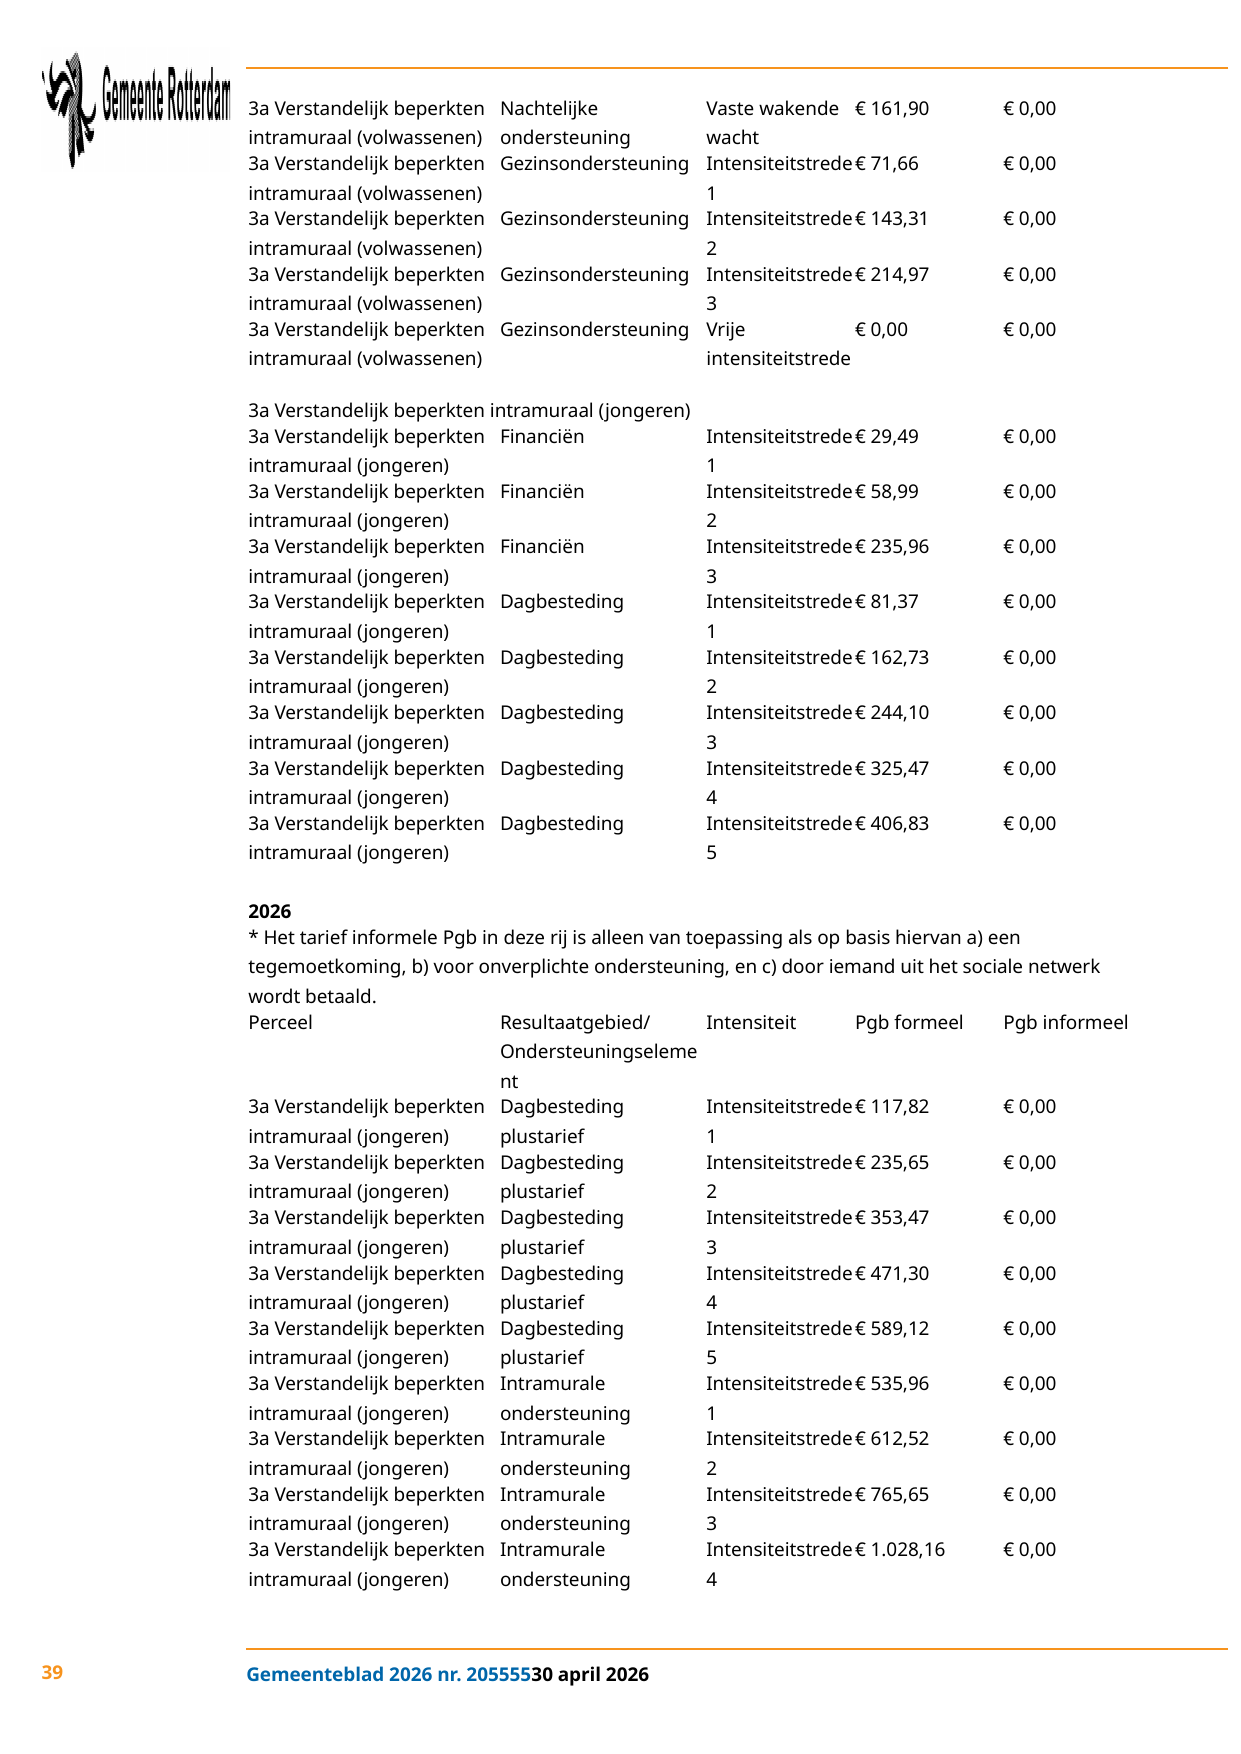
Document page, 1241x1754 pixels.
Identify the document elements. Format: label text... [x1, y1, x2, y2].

table_cell € 0,00 [1003, 1260, 1152, 1315]
table_cell € 0,00 [1003, 644, 1152, 699]
table_cell 3a Verstandelijk beperkten intramuraal (jongeren) [248, 397, 855, 423]
table_cell € 71,66 [855, 150, 1003, 205]
picture [41, 47, 231, 172]
table_cell € 235,65 [855, 1149, 1003, 1204]
table_cell € 612,52 [855, 1426, 1003, 1481]
table_cell 3a Verstandelijk beperkten intramuraal (jongeren) [248, 699, 500, 755]
table_cell 3a Verstandelijk beperkten intramuraal (volwassenen) [248, 95, 500, 150]
table_cell Dagbesteding [500, 810, 706, 865]
table_cell € 0,00 [1003, 810, 1152, 865]
table_cell Intensiteitstrede 3 [706, 699, 855, 755]
table_cell Gezinsondersteuning [500, 316, 706, 371]
table_cell [248, 371, 855, 397]
table_cell € 471,30 [855, 1260, 1003, 1315]
table_cell Financiën [500, 478, 706, 533]
table_cell Intensiteitstrede 2 [706, 1426, 855, 1481]
table_cell € 353,47 [855, 1204, 1003, 1260]
table_cell Gezinsondersteuning [500, 150, 706, 205]
table_cell € 0,00 [1003, 699, 1152, 755]
table_cell 3a Verstandelijk beperkten intramuraal (jongeren) [248, 1260, 500, 1315]
table_cell Intensiteitstrede 2 [706, 644, 855, 699]
table_cell Dagbesteding plustarief [500, 1260, 706, 1315]
table_cell € 1.028,16 [855, 1536, 1003, 1592]
table_cell € 0,00 [1003, 1149, 1152, 1204]
table_cell 3a Verstandelijk beperkten intramuraal (jongeren) [248, 1094, 500, 1149]
table_cell € 0,00 [1003, 95, 1152, 150]
table_cell Intramurale ondersteuning [500, 1426, 706, 1481]
table_cell 3a Verstandelijk beperkten intramuraal (jongeren) [248, 810, 500, 865]
table_cell € 765,65 [855, 1481, 1003, 1536]
table_cell Perceel [248, 1009, 500, 1094]
table_cell Dagbesteding plustarief [500, 1315, 706, 1370]
table_cell Financiën [500, 423, 706, 478]
table_cell Intensiteitstrede 4 [706, 755, 855, 810]
table_cell 3a Verstandelijk beperkten intramuraal (jongeren) [248, 1149, 500, 1204]
table_cell 3a Verstandelijk beperkten intramuraal (jongeren) [248, 534, 500, 589]
table_cell * Het tarief informele Pgb in deze rij is alleen van toepassing als op basis hiervan a) een tegemoetkoming, b) voor onverplichte ondersteuning, en c) door iemand uit het sociale netwerk wordt betaald. [248, 924, 1152, 1009]
table_cell Vaste wakende wacht [706, 95, 855, 150]
table_cell Intramurale ondersteuning [500, 1481, 706, 1536]
table_cell Intensiteitstrede 4 [706, 1260, 855, 1315]
table_cell Intensiteitstrede 2 [706, 205, 855, 261]
table_cell Intensiteitstrede 2 [706, 478, 855, 533]
table_cell € 58,99 [855, 478, 1003, 533]
table_cell € 0,00 [1003, 1315, 1152, 1370]
table_cell Intensiteitstrede 1 [706, 150, 855, 205]
table_cell Dagbesteding [500, 755, 706, 810]
table_cell 3a Verstandelijk beperkten intramuraal (jongeren) [248, 1315, 500, 1370]
table_cell € 0,00 [1003, 423, 1152, 478]
table_cell € 0,00 [1003, 1536, 1152, 1592]
table_cell [1003, 371, 1152, 397]
table_cell Intensiteitstrede 5 [706, 810, 855, 865]
table_cell € 325,47 [855, 755, 1003, 810]
table_cell 3a Verstandelijk beperkten intramuraal (jongeren) [248, 644, 500, 699]
table_cell € 0,00 [1003, 1204, 1152, 1260]
table_cell € 0,00 [1003, 534, 1152, 589]
table_cell 3a Verstandelijk beperkten intramuraal (jongeren) [248, 1426, 500, 1481]
table_cell Vrije intensiteitstrede [706, 316, 855, 371]
table_cell € 0,00 [1003, 150, 1152, 205]
table_cell Dagbesteding plustarief [500, 1094, 706, 1149]
table_cell € 0,00 [1003, 1370, 1152, 1426]
table_cell € 0,00 [1003, 261, 1152, 316]
table_cell Intensiteitstrede 1 [706, 1370, 855, 1426]
table_cell € 143,31 [855, 205, 1003, 261]
table_cell € 535,96 [855, 1370, 1003, 1426]
table_cell Dagbesteding plustarief [500, 1149, 706, 1204]
table_cell 3a Verstandelijk beperkten intramuraal (jongeren) [248, 1370, 500, 1426]
table_cell Dagbesteding [500, 699, 706, 755]
table_cell [1003, 397, 1152, 423]
table_cell Intensiteitstrede 1 [706, 423, 855, 478]
table_cell Intensiteitstrede 3 [706, 261, 855, 316]
table_cell Financiën [500, 534, 706, 589]
table_cell € 0,00 [1003, 1426, 1152, 1481]
table_cell € 244,10 [855, 699, 1003, 755]
table_cell € 0,00 [1003, 316, 1152, 371]
table_cell 3a Verstandelijk beperkten intramuraal (jongeren) [248, 1204, 500, 1260]
table_cell 3a Verstandelijk beperkten intramuraal (jongeren) [248, 589, 500, 644]
table_cell 3a Verstandelijk beperkten intramuraal (volwassenen) [248, 261, 500, 316]
table_cell Intensiteitstrede 3 [706, 534, 855, 589]
table_cell € 161,90 [855, 95, 1003, 150]
table_cell Intensiteitstrede 1 [706, 589, 855, 644]
table_cell € 0,00 [1003, 755, 1152, 810]
table_cell [855, 397, 1003, 423]
table_cell Intramurale ondersteuning [500, 1370, 706, 1426]
table_cell Intensiteitstrede 3 [706, 1481, 855, 1536]
table_cell 3a Verstandelijk beperkten intramuraal (volwassenen) [248, 316, 500, 371]
table_cell Gezinsondersteuning [500, 261, 706, 316]
table_cell € 0,00 [1003, 1481, 1152, 1536]
table_cell € 162,73 [855, 644, 1003, 699]
table_cell 3a Verstandelijk beperkten intramuraal (jongeren) [248, 478, 500, 533]
table_cell Intensiteitstrede 5 [706, 1315, 855, 1370]
table_cell € 29,49 [855, 423, 1003, 478]
table_cell € 406,83 [855, 810, 1003, 865]
table_cell € 0,00 [1003, 478, 1152, 533]
table_cell Gezinsondersteuning [500, 205, 706, 261]
table_cell 3a Verstandelijk beperkten intramuraal (volwassenen) [248, 150, 500, 205]
table_cell € 235,96 [855, 534, 1003, 589]
table_cell Intensiteitstrede 3 [706, 1204, 855, 1260]
table_cell 3a Verstandelijk beperkten intramuraal (jongeren) [248, 755, 500, 810]
table_cell € 117,82 [855, 1094, 1003, 1149]
table_cell 3a Verstandelijk beperkten intramuraal (jongeren) [248, 1536, 500, 1592]
table_cell Intramurale ondersteuning [500, 1536, 706, 1592]
table_cell [855, 371, 1003, 397]
table_cell Intensiteit [706, 1009, 855, 1094]
table_cell Resultaatgebied/Ondersteuningselement [500, 1009, 706, 1094]
table_cell € 0,00 [855, 316, 1003, 371]
table_cell 3a Verstandelijk beperkten intramuraal (jongeren) [248, 423, 500, 478]
table_cell € 589,12 [855, 1315, 1003, 1370]
table_cell € 81,37 [855, 589, 1003, 644]
table_cell Pgb formeel [855, 1009, 1003, 1094]
table_cell 3a Verstandelijk beperkten intramuraal (jongeren) [248, 1481, 500, 1536]
table_cell € 214,97 [855, 261, 1003, 316]
table_header 2026 [248, 898, 1152, 924]
table_cell € 0,00 [1003, 205, 1152, 261]
table_cell Dagbesteding [500, 589, 706, 644]
table_cell Intensiteitstrede 2 [706, 1149, 855, 1204]
table_cell € 0,00 [1003, 589, 1152, 644]
table_cell € 0,00 [1003, 1094, 1152, 1149]
table_cell Intensiteitstrede 1 [706, 1094, 855, 1149]
table_cell Pgb informeel [1003, 1009, 1152, 1094]
table_cell Dagbesteding [500, 644, 706, 699]
table_cell Nachtelijke ondersteuning [500, 95, 706, 150]
table_cell Intensiteitstrede 4 [706, 1536, 855, 1592]
table_cell Dagbesteding plustarief [500, 1204, 706, 1260]
table_cell 3a Verstandelijk beperkten intramuraal (volwassenen) [248, 205, 500, 261]
